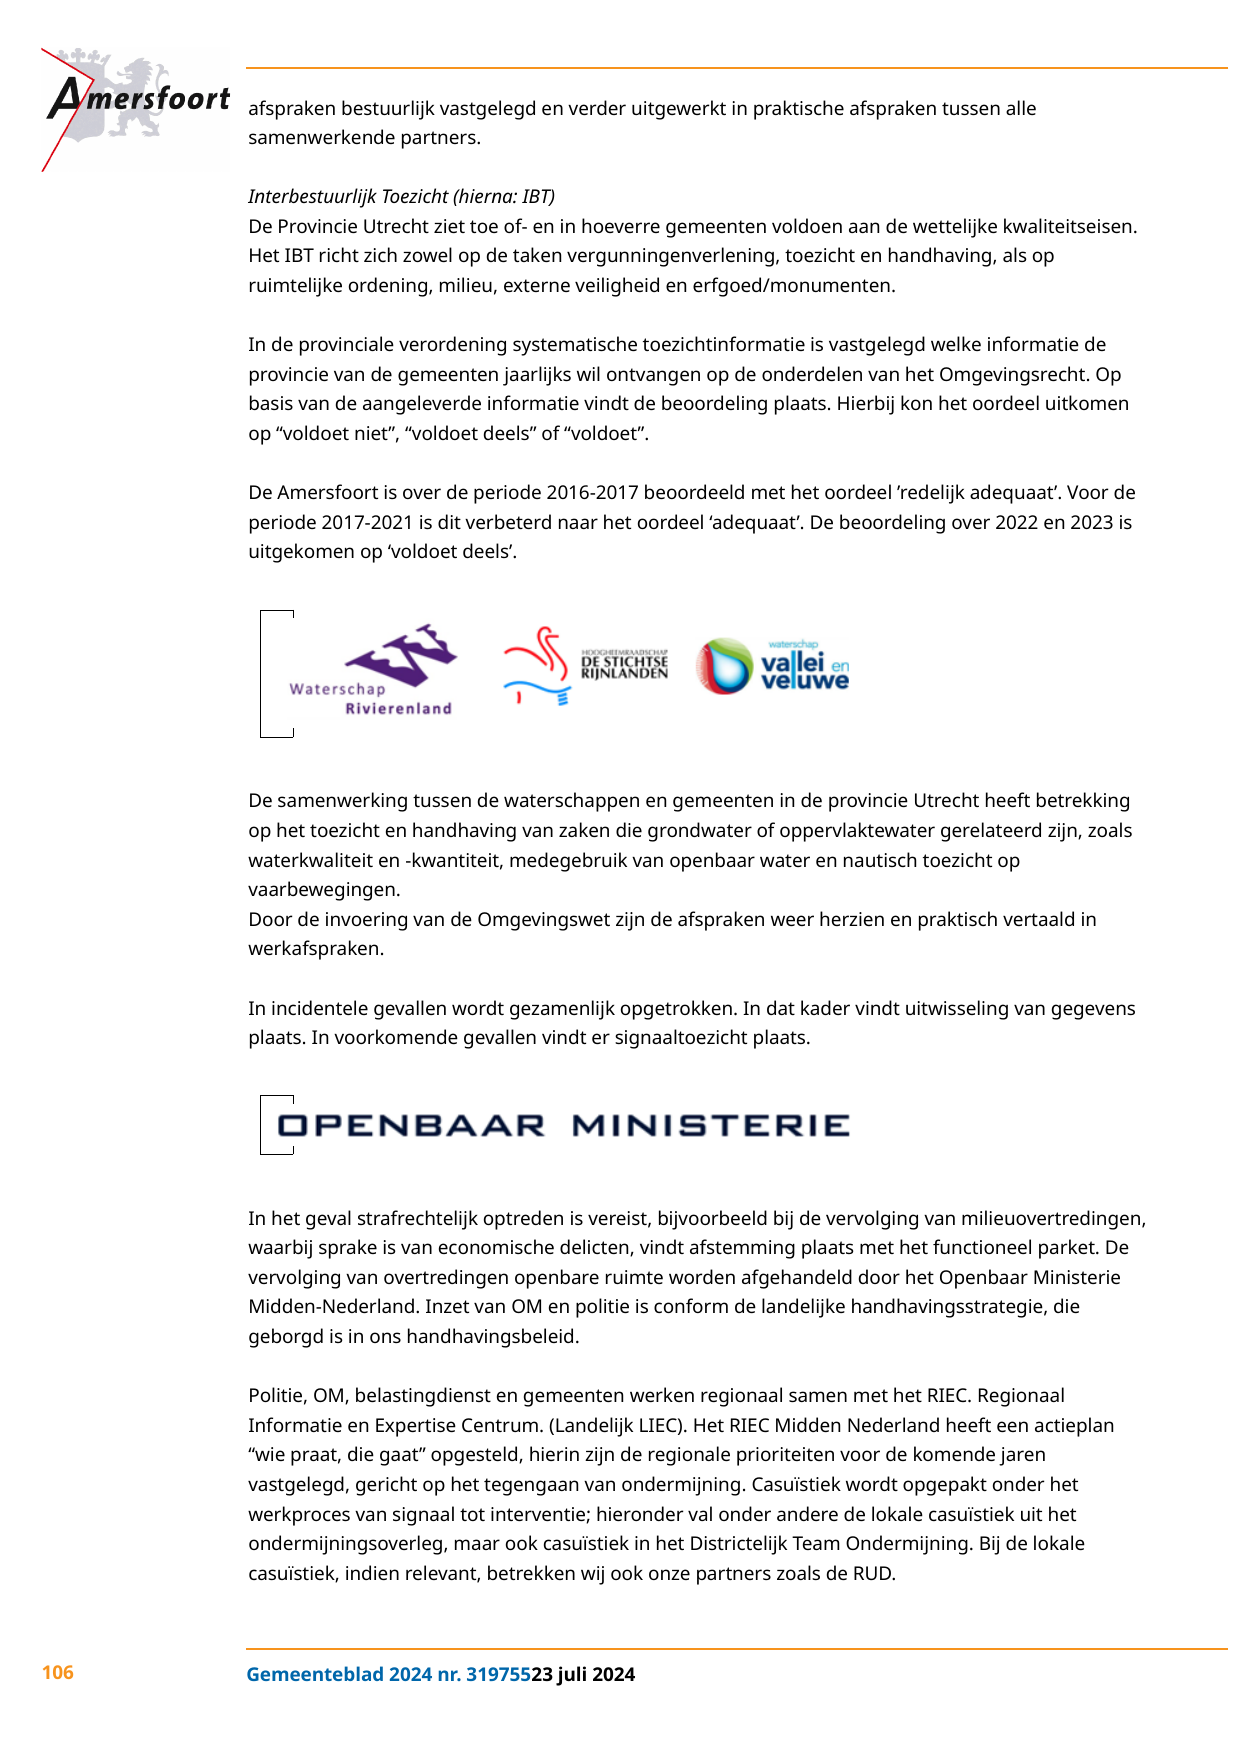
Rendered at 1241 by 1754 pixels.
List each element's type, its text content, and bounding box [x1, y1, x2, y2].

text In het geval strafrechtelijk optreden is vereist, bijvoorbeeld bij de vervolging van milieuovertredingen, waarbij sprake is van economische delicten, vindt afstemming plaats met het functioneel parket. De vervolging van overtredingen openbare ruimte worden afgehandeld door het Openbaar Ministerie Midden-Nederland. Inzet van OM en politie is conform de landelijke handhavingsstrategie, die geborgd is in ons handhavingsbeleid. [248, 1205, 1152, 1349]
text afspraken bestuurlijk vastgelegd en verder uitgewerkt in praktische afspraken tussen alle samenwerkende partners. [248, 95, 1152, 150]
text Politie, OM, belastingdienst en gemeenten werken regionaal samen met het RIEC. Regionaal Informatie en Expertise Centrum. (Landelijk LIEC). Het RIEC Midden Nederland heeft een actieplan “wie praat, die gaat” opgesteld, hierin zijn de regionale prioriteiten voor de komende jaren vastgelegd, gericht op het tegengaan van ondermijning. Casuïstiek wordt opgepakt onder het werkproces van signaal tot interventie; hieronder val onder andere de lokale casuïstiek uit het ondermijningsoverleg, maar ook casuïstiek in het Districtelijk Team Ondermijning. Bij de lokale casuïstiek, indien relevant, betrekken wij ook onze partners zoals de RUD. [248, 1382, 1152, 1586]
text De samenwerking tussen de waterschappen en gemeenten in de provincie Utrecht heeft betrekking op het toezicht en handhaving van zaken die grondwater of oppervlaktewater gerelateerd zijn, zoals waterkwaliteit en -kwantiteit, medegebruik van openbaar water en nautisch toezicht op vaarbewegingen. [248, 788, 1152, 902]
text In incidentele gevallen wordt gezamenlijk opgetrokken. In dat kader vindt uitwisseling van gegevens plaats. In voorkomende gevallen vindt er signaaltoezicht plaats. [248, 995, 1152, 1050]
text Interbestuurlijk Toezicht (hierna: IBT) [248, 183, 1152, 209]
text In de provinciale verordening systematische toezichtinformatie is vastgelegd welke informatie de provincie van de gemeenten jaarlijks wil ontvangen op de onderdelen van het Omgevingsrecht. Op basis van de aangeleverde informatie vindt de beoordeling plaats. Hierbij kon het oordeel uitkomen op “voldoet niet”, “voldoet deels” of “voldoet”. [248, 331, 1152, 446]
picture [41, 47, 231, 172]
text De Amersfoort is over de periode 2016-2017 beoordeeld met het oordeel ’redelijk adequaat’. Voor de periode 2017-2021 is dit verbeterd naar het oordeel ‘adequaat’. De beoordeling over 2022 en 2023 is uitgekomen op ‘voldoet deels’. [248, 479, 1152, 564]
text Door de invoering van de Omgevingswet zijn de afspraken weer herzien en praktisch vertaald in werkafspraken. [248, 906, 1152, 961]
picture [268, 1104, 860, 1146]
picture [268, 618, 860, 728]
text De Provincie Utrecht ziet toe of- en in hoeverre gemeenten voldoen aan de wettelijke kwaliteitseisen. Het IBT richt zich zowel op de taken vergunningenverlening, toezicht en handhaving, als op ruimtelijke ordening, milieu, externe veiligheid en erfgoed/monumenten. [248, 213, 1152, 298]
